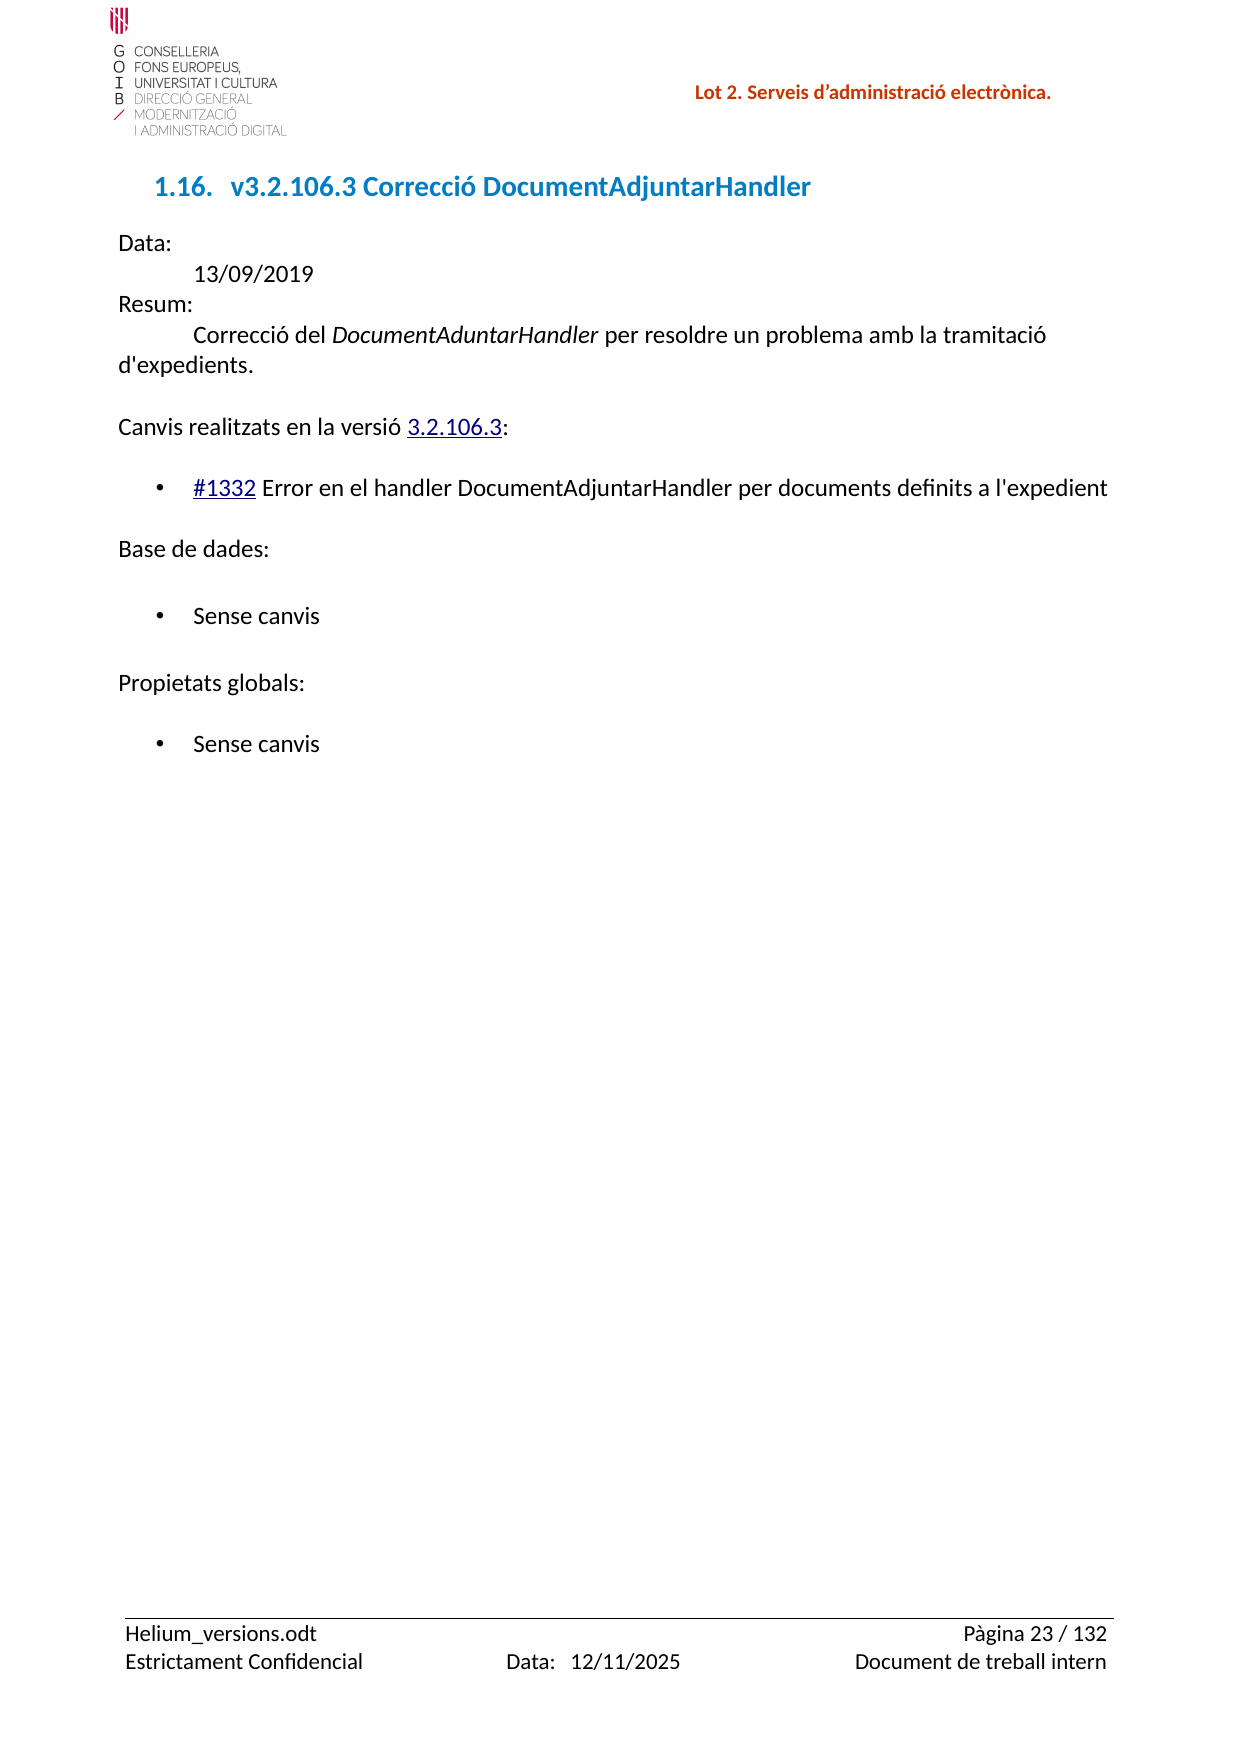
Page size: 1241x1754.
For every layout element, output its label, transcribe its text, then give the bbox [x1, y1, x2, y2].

list #1332 Error en el handler DocumentAdjuntarHandler per documents definits a l'expedient [156, 472, 1122, 502]
text Propietats globals: [118, 667, 1122, 697]
text Correcció del DocumentAduntarHandler per resoldre un problema amb la tramitació d'expedients. [118, 319, 1122, 380]
picture [100, 0, 297, 144]
text Canvis realitzats en la versió 3.2.106.3: [118, 411, 1122, 441]
text Data: [118, 228, 1122, 258]
list Sense canvis [156, 600, 1122, 630]
text Base de dades: [118, 533, 1122, 563]
list Sense canvis [156, 728, 1122, 758]
subtitle v3.2.106.3 Correcció DocumentAdjuntarHandler [153, 168, 1122, 204]
text 13/09/2019 [118, 258, 1122, 289]
text Resum: [118, 289, 1122, 319]
